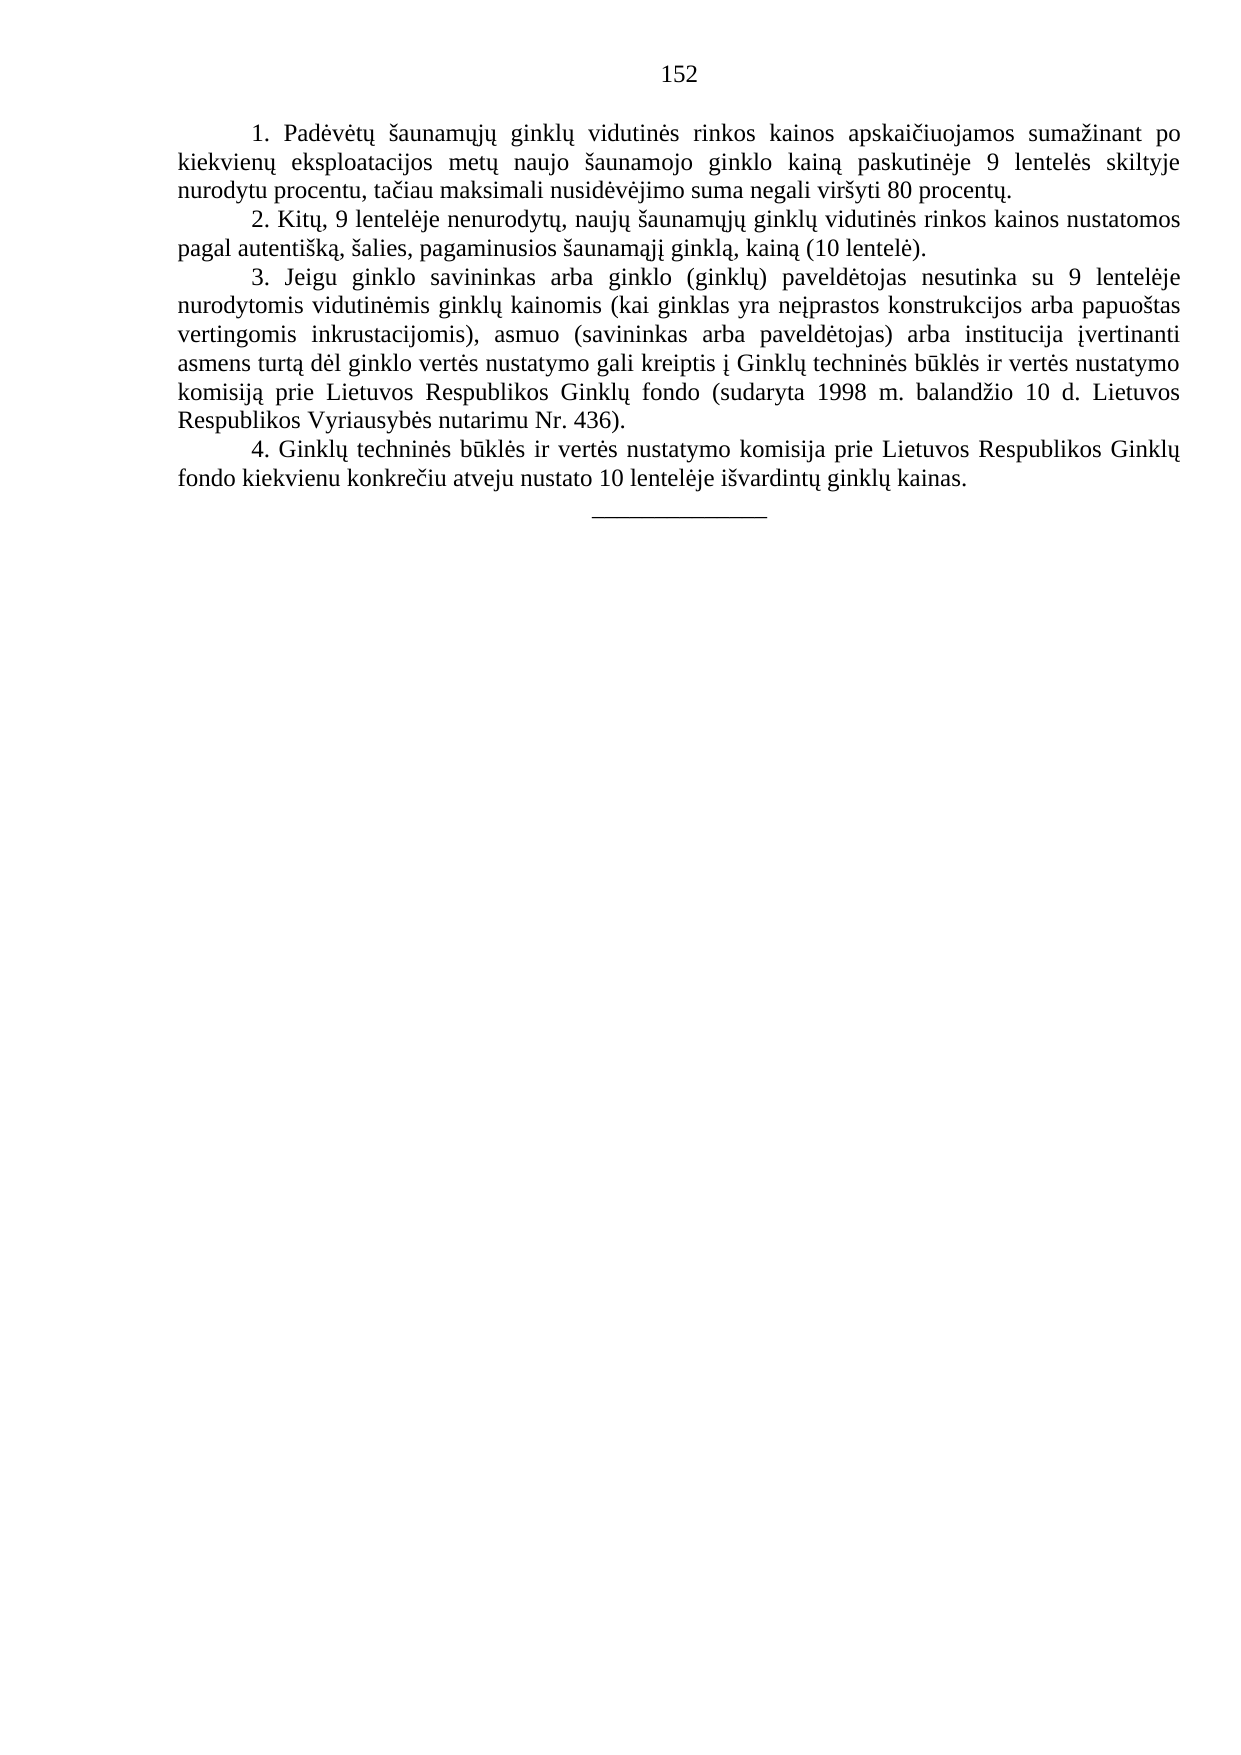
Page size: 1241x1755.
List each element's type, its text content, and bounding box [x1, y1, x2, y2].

text 1. Padėvėtų šaunamųjų ginklų vidutinės rinkos kainos apskaičiuojamos sumažinant po kiekvienų eksploatacijos metų naujo šaunamojo ginklo kainą paskutinėje 9 lentelės skiltyje nurodytu procentu, tačiau maksimali nusidėvėjimo suma negali viršyti 80 procentų. [177, 118, 1181, 204]
text 4. Ginklų techninės būklės ir vertės nustatymo komisija prie Lietuvos Respublikos Ginklų fondo kiekvienu konkrečiu atveju nustato 10 lentelėje išvardintų ginklų kainas. [177, 434, 1181, 492]
text 2. Kitų, 9 lentelėje nenurodytų, naujų šaunamųjų ginklų vidutinės rinkos kainos nustatomos pagal autentišką, šalies, pagaminusios šaunamąjį ginklą, kainą (10 lentelė). [177, 204, 1181, 262]
text ______________ [177, 492, 1181, 521]
text 3. Jeigu ginklo savininkas arba ginklo (ginklų) paveldėtojas nesutinka su 9 lentelėje nurodytomis vidutinėmis ginklų kainomis (kai ginklas yra neįprastos konstrukcijos arba papuoštas vertingomis inkrustacijomis), asmuo (savininkas arba paveldėtojas) arba institucija įvertinanti asmens turtą dėl ginklo vertės nustatymo gali kreiptis į Ginklų techninės būklės ir vertės nustatymo komisiją prie Lietuvos Respublikos Ginklų fondo (sudaryta 1998 m. balandžio 10 d. Lietuvos Respublikos Vyriausybės nutarimu Nr. 436). [177, 262, 1181, 434]
